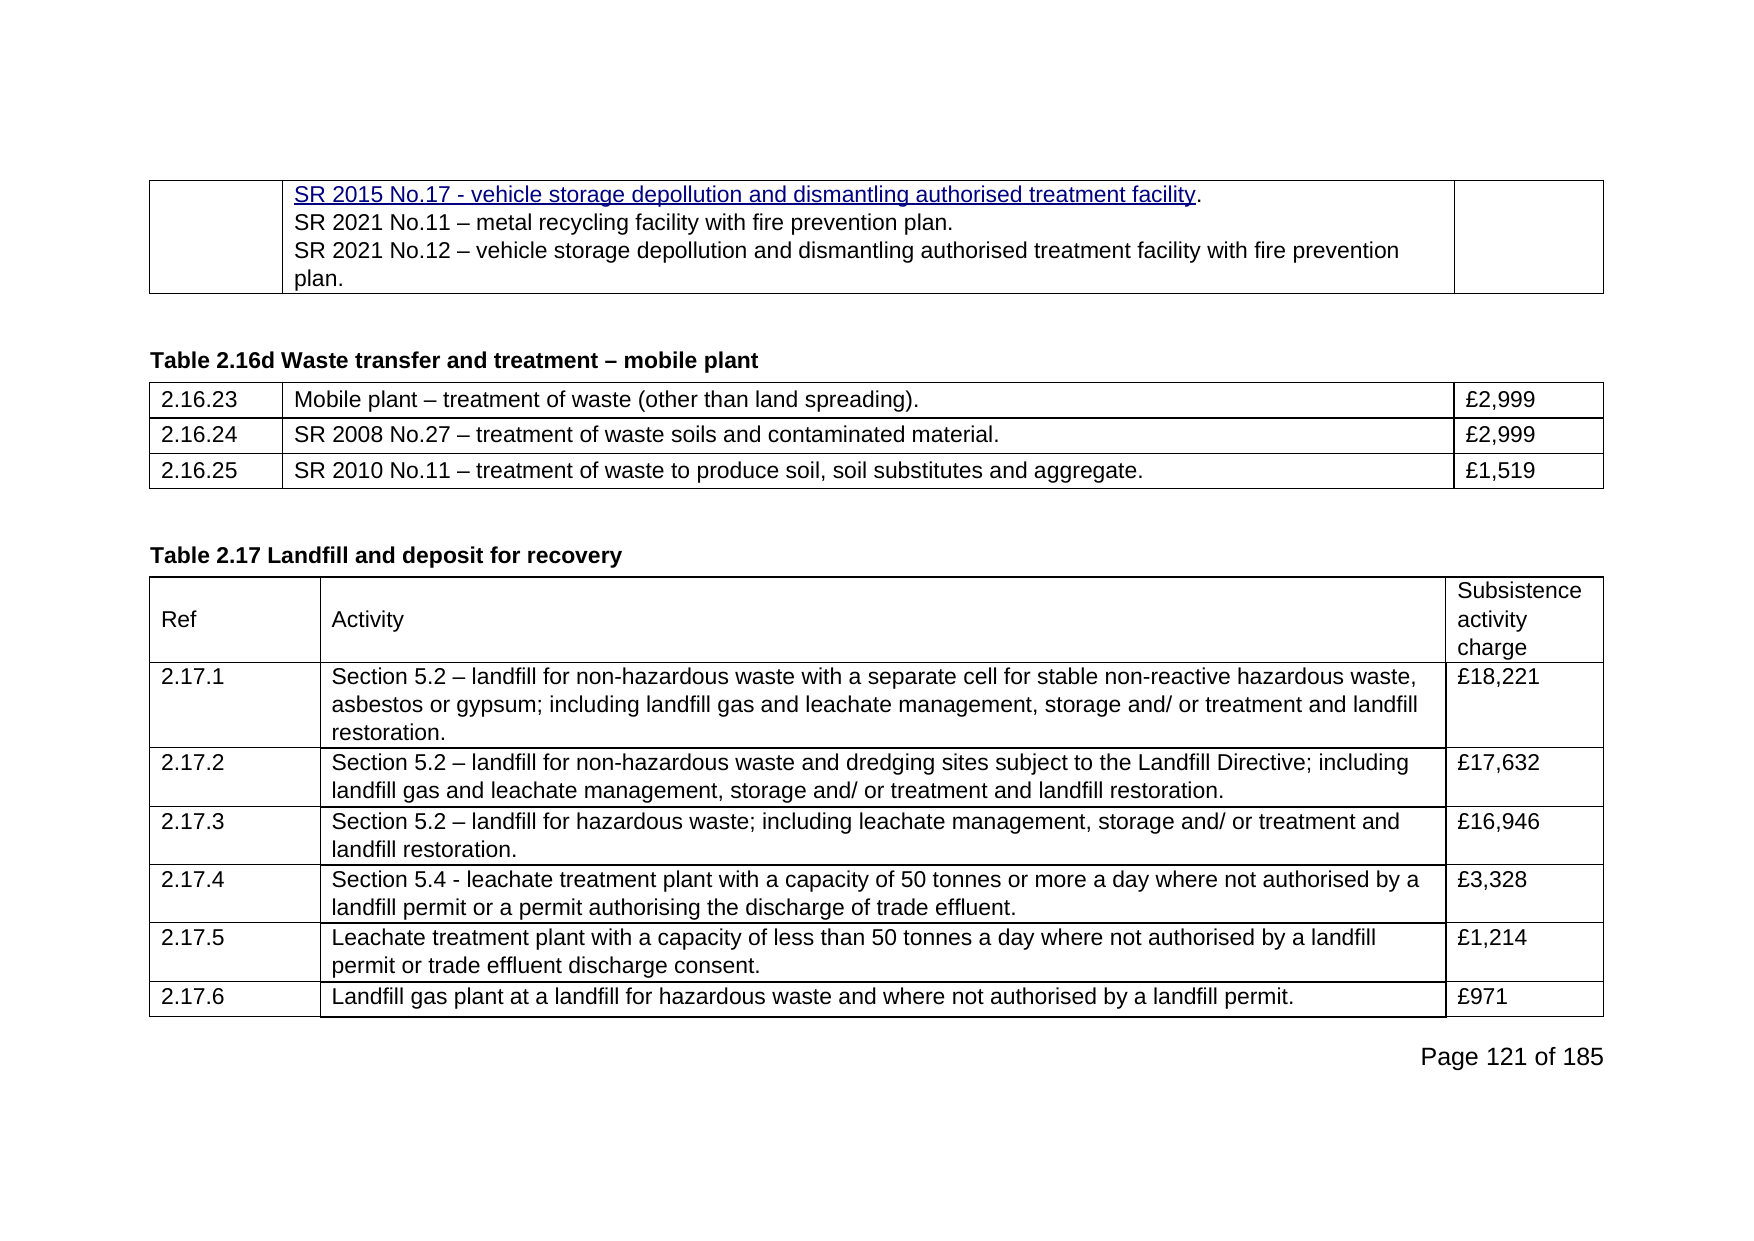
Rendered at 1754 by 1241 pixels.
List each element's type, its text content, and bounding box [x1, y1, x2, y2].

subtitle Table 2.17 Landfill and deposit for recovery [150, 542, 1604, 568]
table_cell £16,946 [1447, 807, 1603, 864]
table_cell [150, 181, 282, 293]
table_cell Section 5.2 – landfill for hazardous waste; including leachate management, storage and/ or treatment and landfill restoration. [321, 808, 1445, 864]
table_cell 2.17.2 [150, 748, 320, 806]
table_cell SR 2015 No.17 - vehicle storage depollution and dismantling authorised treatment facility. SR 2021 No.11 – metal recycling facility with fire prevention plan. SR 2021 No.12 – vehicle storage depollution and dismantling authorised treatment facility with fire prevention plan. [283, 181, 1454, 293]
table_cell £18,221 [1447, 663, 1603, 747]
table_cell 2.17.6 [150, 982, 320, 1016]
table_header Mobile plant – treatment of waste (other than land spreading). [283, 383, 1453, 417]
table_header £2,999 [1455, 383, 1603, 417]
table_header 2.16.23 [150, 383, 282, 417]
table_cell 2.17.1 [150, 663, 320, 747]
table_cell £3,328 [1447, 865, 1603, 922]
table_cell Landfill gas plant at a landfill for hazardous waste and where not authorised by a landfill permit. [321, 983, 1445, 1016]
table_header Activity [321, 578, 1445, 662]
table_cell SR 2008 No.27 – treatment of waste soils and contaminated material. [283, 419, 1453, 452]
table_cell £971 [1447, 982, 1603, 1016]
table_cell Section 5.4 - leachate treatment plant with a capacity of 50 tonnes or more a day where not authorised by a landfill permit or a permit authorising the discharge of trade effluent. [321, 866, 1445, 922]
table_cell £2,999 [1455, 419, 1603, 452]
table_cell £17,632 [1447, 748, 1603, 806]
table_cell 2.16.24 [150, 419, 282, 452]
table_cell 2.17.5 [150, 923, 320, 981]
table_cell £1,214 [1447, 923, 1603, 981]
table_cell SR 2010 No.11 – treatment of waste to produce soil, soil substitutes and aggregate. [283, 454, 1453, 488]
table_cell 2.17.3 [150, 807, 320, 864]
table_cell Leachate treatment plant with a capacity of less than 50 tonnes a day where not authorised by a landfill permit or trade effluent discharge consent. [321, 924, 1445, 981]
table_cell Section 5.2 – landfill for non-hazardous waste and dredging sites subject to the Landfill Directive; including landfill gas and leachate management, storage and/ or treatment and landfill restoration. [321, 749, 1445, 806]
table_cell Section 5.2 – landfill for non-hazardous waste with a separate cell for stable non-reactive hazardous waste, asbestos or gypsum; including landfill gas and leachate management, storage and/ or treatment and landfill restoration. [321, 663, 1445, 747]
table_cell [1455, 181, 1603, 293]
subtitle Table 2.16d Waste transfer and treatment – mobile plant [150, 347, 1604, 373]
table_header Subsistence activity charge [1446, 578, 1603, 662]
table_cell £1,519 [1455, 454, 1603, 488]
table_cell 2.16.25 [150, 454, 282, 488]
table_cell 2.17.4 [150, 865, 320, 922]
table_header Ref [150, 578, 320, 662]
